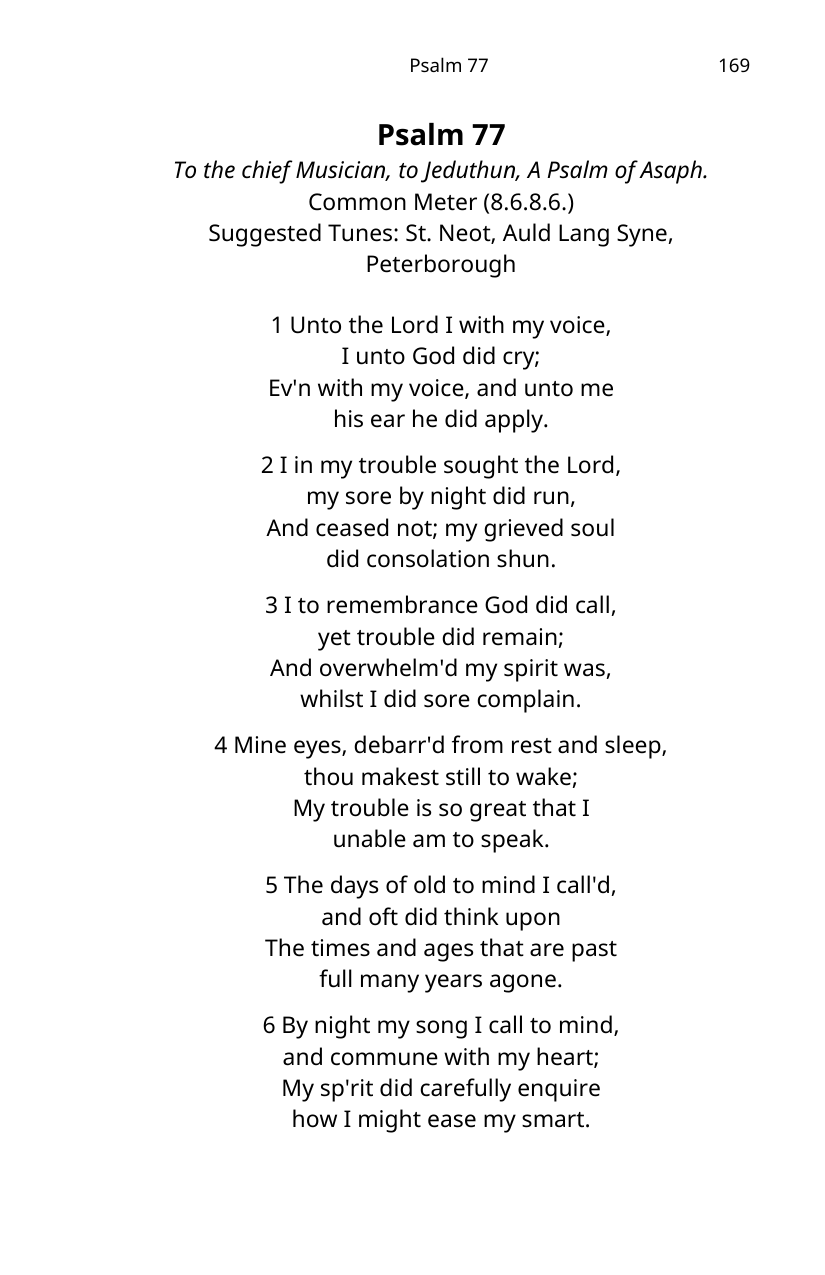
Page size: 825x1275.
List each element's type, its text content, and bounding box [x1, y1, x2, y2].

text 4 Mine eyes, debarr'd from rest and sleep, thou makest still to wake; My trouble is so great that I unable am to speak. [132, 729, 750, 854]
text 2 I in my trouble sought the Lord, my sore by night did run, And ceased not; my grieved soul did consolation shun. [132, 449, 750, 574]
text To the chief Musician, to Jeduthun, A Psalm of Asaph. [132, 154, 750, 186]
text 1 Unto the Lord I with my voice, I unto God did cry; Ev'n with my voice, and unto me his ear he did apply. [132, 309, 750, 434]
text 5 The days of old to mind I call'd, and oft did think upon The times and ages that are past full many years agone. [132, 869, 750, 994]
subtitle Common Meter (8.6.8.6.) [132, 186, 750, 217]
text 3 I to remembrance God did call, yet trouble did remain; And overwhelm'd my spirit was, whilst I did sore complain. [132, 589, 750, 714]
text Suggested Tunes: St. Neot, Auld Lang Syne, Peterborough [132, 217, 750, 279]
subtitle Psalm 77 [132, 112, 750, 154]
text 6 By night my song I call to mind, and commune with my heart; My sp'rit did carefully enquire how I might ease my smart. [132, 1009, 750, 1134]
